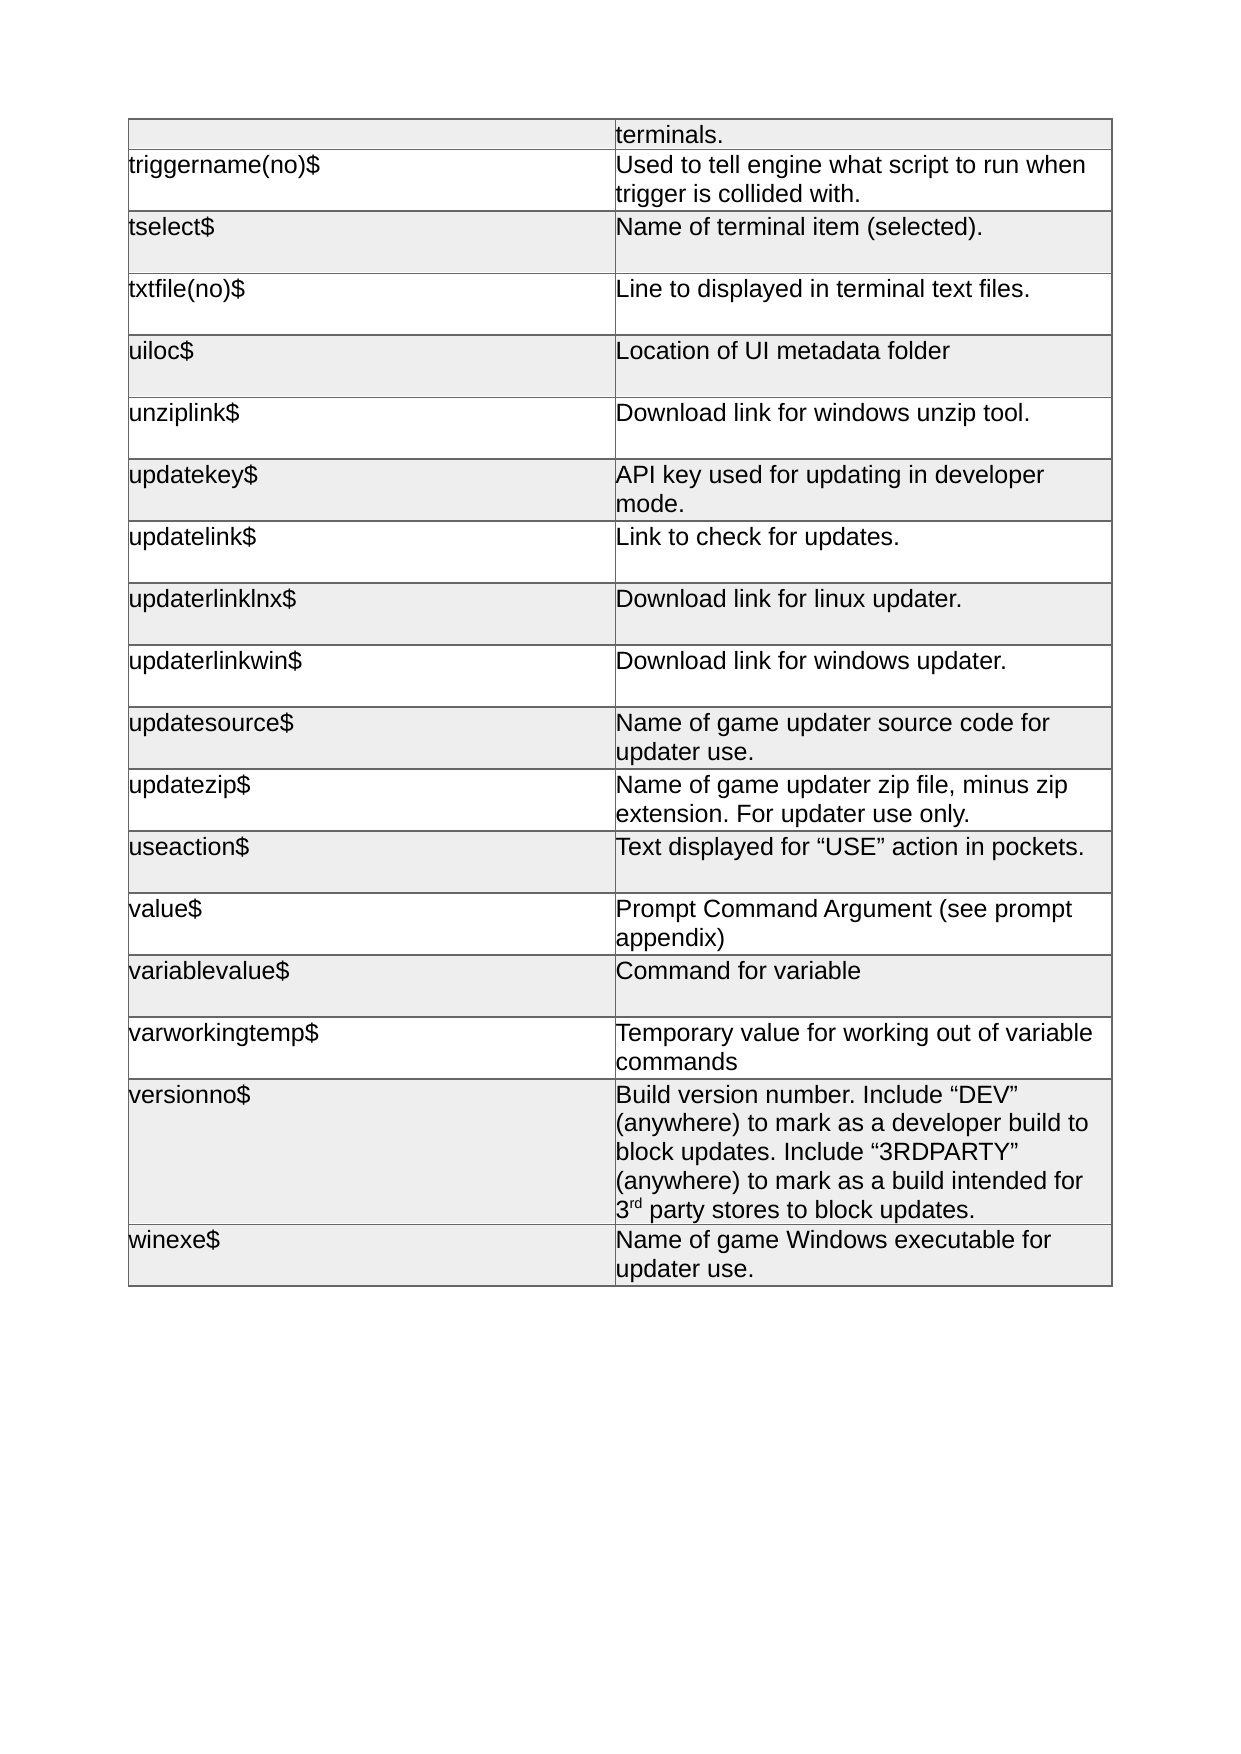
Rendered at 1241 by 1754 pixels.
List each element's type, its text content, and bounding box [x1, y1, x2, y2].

table_cell Text displayed for “USE” action in pockets. [616, 832, 1111, 892]
table_cell updatesource$ [129, 708, 615, 768]
table_cell useaction$ [129, 832, 615, 892]
table_cell terminals. [616, 120, 1111, 148]
table_cell API key used for updating in developer mode. [616, 460, 1111, 520]
table_cell updatekey$ [129, 460, 615, 520]
table_cell Name of game Windows executable for updater use. [616, 1225, 1111, 1285]
table_cell variablevalue$ [129, 956, 615, 1016]
table_cell Name of terminal item (selected). [616, 212, 1111, 272]
table_cell Download link for windows updater. [616, 646, 1111, 706]
table_cell Name of game updater zip file, minus zip extension. For updater use only. [616, 770, 1111, 830]
table_cell tselect$ [129, 212, 615, 272]
table_cell uiloc$ [129, 336, 615, 396]
table_cell Location of UI metadata folder [616, 336, 1111, 396]
table_cell versionno$ [129, 1080, 615, 1223]
table_cell updatezip$ [129, 770, 615, 830]
table_cell Download link for linux updater. [616, 584, 1111, 644]
table_cell winexe$ [129, 1225, 615, 1285]
table_cell Command for variable [616, 956, 1111, 1016]
table_cell Line to displayed in terminal text files. [616, 274, 1111, 334]
table_cell triggername(no)$ [129, 150, 615, 210]
table_cell Temporary value for working out of variable commands [616, 1018, 1111, 1078]
table_cell Download link for windows unzip tool. [616, 398, 1111, 458]
table_cell updatelink$ [129, 522, 615, 582]
table_cell varworkingtemp$ [129, 1018, 615, 1078]
table_cell Name of game updater source code for updater use. [616, 708, 1111, 768]
table_cell value$ [129, 894, 615, 954]
table_cell updaterlinklnx$ [129, 584, 615, 644]
table_cell [129, 120, 615, 148]
table_cell Used to tell engine what script to run when trigger is collided with. [616, 150, 1111, 210]
table_cell Prompt Command Argument (see prompt appendix) [616, 894, 1111, 954]
table_cell Build version number. Include “DEV” (anywhere) to mark as a developer build to block updates. Include “3RDPARTY” (anywhere) to mark as a build intended for 3rd party stores to block updates. [616, 1080, 1111, 1223]
table_cell updaterlinkwin$ [129, 646, 615, 706]
table_cell unziplink$ [129, 398, 615, 458]
table_cell txtfile(no)$ [129, 274, 615, 334]
table_cell Link to check for updates. [616, 522, 1111, 582]
